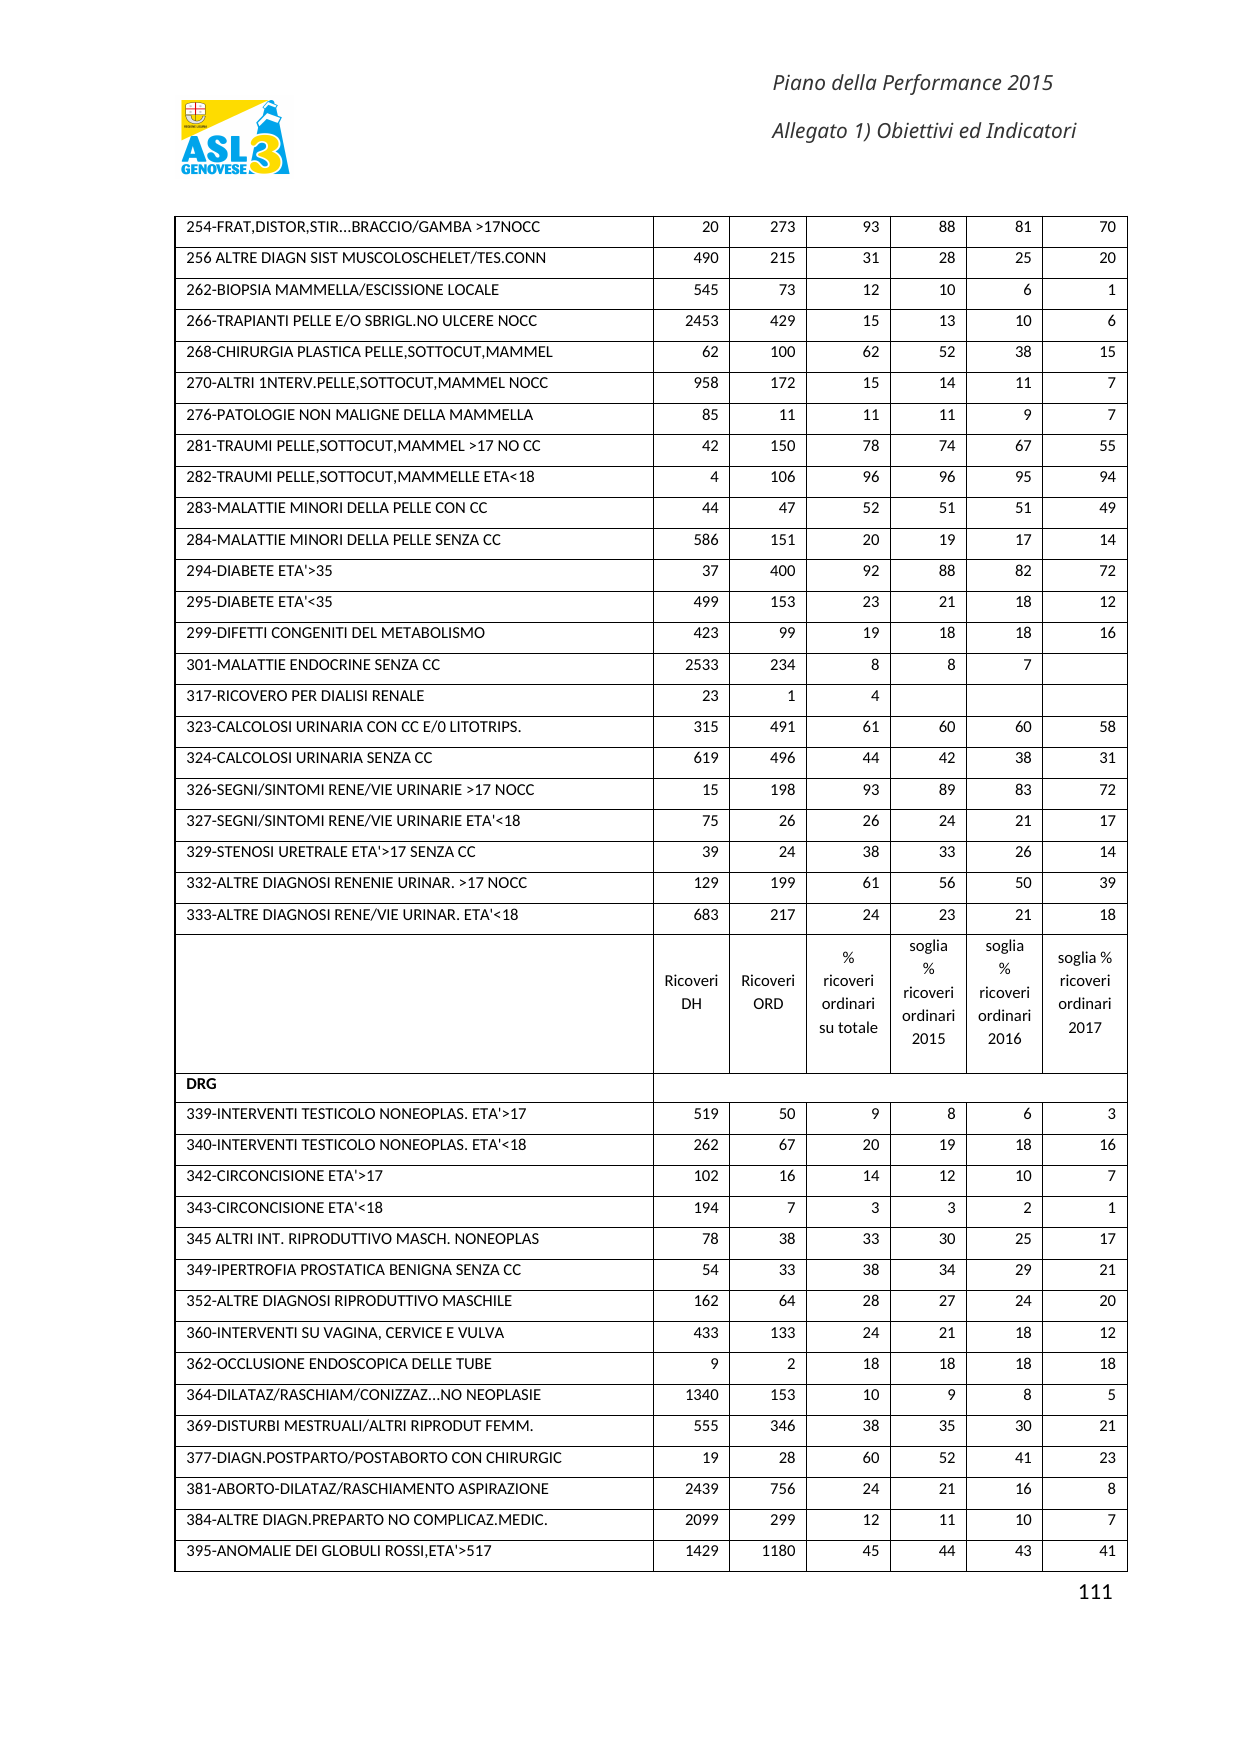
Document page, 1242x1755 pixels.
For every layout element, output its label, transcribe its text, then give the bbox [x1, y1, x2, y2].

table_cell 64 [730, 1291, 806, 1321]
table_cell 42 [654, 435, 729, 466]
table_cell 8 [891, 654, 966, 684]
table_cell 198 [730, 779, 806, 809]
table_cell 283-MALATTIE MINORI DELLA PELLE CON CC [176, 498, 653, 528]
table_cell 327-SEGNI/SINTOMI RENE/VIE URINARIE ETA'<18 [176, 810, 653, 841]
table_cell 18 [891, 1353, 966, 1383]
table_cell 35 [891, 1416, 966, 1446]
table_cell 295-DIABETE ETA'<35 [176, 592, 653, 622]
table_cell 16 [730, 1166, 806, 1196]
table_cell 18 [807, 1353, 890, 1383]
table_cell 7 [1043, 373, 1127, 403]
table_cell 7 [967, 654, 1042, 684]
table_cell 333-ALTRE DIAGNOSI RENE/VIE URINAR. ETA'<18 [176, 904, 653, 934]
table_cell 5 [1043, 1385, 1127, 1415]
table_cell 60 [891, 717, 966, 747]
table_cell 262-BIOPSIA MAMMELLA/ESCISSIONE LOCALE [176, 279, 653, 309]
table_cell 8 [891, 1103, 966, 1133]
table_cell 29 [967, 1260, 1042, 1290]
table_cell 8 [807, 654, 890, 684]
table_cell 332-ALTRE DIAGNOSI RENENIE URINAR. >17 NOCC [176, 873, 653, 903]
table_cell 88 [891, 217, 966, 247]
table_cell 38 [807, 1260, 890, 1290]
table_cell 15 [1043, 342, 1127, 372]
table_cell 43 [967, 1541, 1042, 1571]
table_cell 20 [807, 529, 890, 559]
table_cell [730, 1074, 806, 1102]
table_cell 352-ALTRE DIAGNOSI RIPRODUTTIVO MASCHILE [176, 1291, 653, 1321]
table_cell 215 [730, 248, 806, 278]
table_cell 18 [1043, 1353, 1127, 1383]
table_cell 346 [730, 1416, 806, 1446]
table_cell 395-ANOMALIE DEI GLOBULI ROSSI,ETA'>517 [176, 1541, 653, 1571]
table_cell 9 [654, 1353, 729, 1383]
table_cell 24 [967, 1291, 1042, 1321]
table_cell 19 [654, 1447, 729, 1477]
table_cell 39 [654, 842, 729, 872]
table_cell 342-CIRCONCISIONE ETA'>17 [176, 1166, 653, 1196]
table_cell 12 [1043, 1322, 1127, 1352]
table_cell 19 [891, 529, 966, 559]
table_cell [1043, 685, 1127, 716]
table_cell 21 [891, 592, 966, 622]
table_cell 12 [891, 1166, 966, 1196]
table_cell 18 [967, 592, 1042, 622]
table_cell 284-MALATTIE MINORI DELLA PELLE SENZA CC [176, 529, 653, 559]
table_cell 433 [654, 1322, 729, 1352]
table_cell 88 [891, 560, 966, 591]
table_cell 44 [807, 748, 890, 778]
table_cell [891, 685, 966, 716]
table_cell 24 [730, 842, 806, 872]
table_cell 61 [807, 717, 890, 747]
table_cell 18 [967, 1353, 1042, 1383]
table_cell 70 [1043, 217, 1127, 247]
table_cell 49 [1043, 498, 1127, 528]
table_cell 85 [654, 404, 729, 434]
table_cell 423 [654, 623, 729, 653]
table_cell 545 [654, 279, 729, 309]
table_cell 19 [891, 1135, 966, 1165]
table_cell 3 [807, 1197, 890, 1227]
table_cell 7 [1043, 1510, 1127, 1540]
table_cell 14 [1043, 529, 1127, 559]
table_cell 27 [891, 1291, 966, 1321]
table_cell 317-RICOVERO PER DIALISI RENALE [176, 685, 653, 716]
table_cell 67 [967, 435, 1042, 466]
table_cell 28 [807, 1291, 890, 1321]
table_cell 194 [654, 1197, 729, 1227]
table_cell 6 [967, 279, 1042, 309]
table_cell 276-PATOLOGIE NON MALIGNE DELLA MAMMELLA [176, 404, 653, 434]
table_cell 362-OCCLUSIONE ENDOSCOPICA DELLE TUBE [176, 1353, 653, 1383]
table_cell 20 [807, 1135, 890, 1165]
table_cell 15 [807, 310, 890, 341]
table_cell 3 [1043, 1103, 1127, 1133]
table_cell 8 [1043, 1478, 1127, 1508]
table_cell 102 [654, 1166, 729, 1196]
table_cell 8 [967, 1385, 1042, 1415]
table_cell 2 [967, 1197, 1042, 1227]
table_cell 24 [807, 904, 890, 934]
table_cell 31 [807, 248, 890, 278]
table_cell 234 [730, 654, 806, 684]
table_cell 381-ABORTO-DILATAZ/RASCHIAMENTO ASPIRAZIONE [176, 1478, 653, 1508]
table_cell 78 [807, 435, 890, 466]
table_cell 153 [730, 1385, 806, 1415]
table_cell 11 [967, 373, 1042, 403]
table_cell DRG [176, 1074, 653, 1102]
table_cell 44 [654, 498, 729, 528]
table_cell 52 [891, 342, 966, 372]
table_cell 256 ALTRE DIAGN SIST MUSCOLOSCHELET/TES.CONN [176, 248, 653, 278]
table_cell 282-TRAUMI PELLE,SOTTOCUT,MAMMELLE ETA<18 [176, 467, 653, 497]
table_cell 586 [654, 529, 729, 559]
table_cell 54 [654, 1260, 729, 1290]
table_cell 30 [891, 1228, 966, 1258]
table_cell 1 [1043, 279, 1127, 309]
table_cell 10 [967, 1166, 1042, 1196]
table_cell 19 [807, 623, 890, 653]
table_cell 217 [730, 904, 806, 934]
table_cell 23 [654, 685, 729, 716]
table_cell 16 [1043, 1135, 1127, 1165]
table_cell 519 [654, 1103, 729, 1133]
table_cell 24 [807, 1478, 890, 1508]
table_cell 26 [967, 842, 1042, 872]
table_cell 345 ALTRI INT. RIPRODUTTIVO MASCH. NONEOPLAS [176, 1228, 653, 1258]
table_cell 100 [730, 342, 806, 372]
table_cell 490 [654, 248, 729, 278]
table_cell 31 [1043, 748, 1127, 778]
table_cell 12 [807, 279, 890, 309]
table_cell 18 [967, 623, 1042, 653]
table_cell 24 [891, 810, 966, 841]
table_cell 55 [1043, 435, 1127, 466]
table_cell 62 [807, 342, 890, 372]
table_cell 133 [730, 1322, 806, 1352]
table_cell 12 [1043, 592, 1127, 622]
table_cell 23 [891, 904, 966, 934]
table_cell 23 [1043, 1447, 1127, 1477]
table_cell 41 [967, 1447, 1042, 1477]
table_cell 33 [730, 1260, 806, 1290]
table_cell 151 [730, 529, 806, 559]
table_cell 3 [891, 1197, 966, 1227]
table_cell soglia % ricoveri ordinari 2015 [891, 935, 966, 1073]
table_cell 153 [730, 592, 806, 622]
table_cell 364-DILATAZ/RASCHIAM/CONIZZAZ...NO NEOPLASIE [176, 1385, 653, 1415]
table_cell 41 [1043, 1541, 1127, 1571]
table_cell 199 [730, 873, 806, 903]
table_cell 50 [967, 873, 1042, 903]
table_cell 1 [730, 685, 806, 716]
table_cell 281-TRAUMI PELLE,SOTTOCUT,MAMMEL >17 NO CC [176, 435, 653, 466]
table_cell 74 [891, 435, 966, 466]
table_cell 9 [891, 1385, 966, 1415]
table_cell 4 [654, 467, 729, 497]
table_cell 78 [654, 1228, 729, 1258]
table_cell 92 [807, 560, 890, 591]
table_cell 10 [967, 310, 1042, 341]
table_cell 37 [654, 560, 729, 591]
table_cell 75 [654, 810, 729, 841]
table_cell 42 [891, 748, 966, 778]
table_cell 18 [891, 623, 966, 653]
table_cell 324-CALCOLOSI URINARIA SENZA CC [176, 748, 653, 778]
table_cell 26 [807, 810, 890, 841]
table_cell Ricoveri ORD [730, 935, 806, 1073]
table_cell [1043, 1074, 1127, 1102]
table_cell 26 [730, 810, 806, 841]
table_cell 2453 [654, 310, 729, 341]
table_cell 73 [730, 279, 806, 309]
table_cell 11 [891, 404, 966, 434]
table_cell 7 [730, 1197, 806, 1227]
table_cell 340-INTERVENTI TESTICOLO NONEOPLAS. ETA'<18 [176, 1135, 653, 1165]
table_cell 14 [1043, 842, 1127, 872]
table_cell 82 [967, 560, 1042, 591]
table_cell 89 [891, 779, 966, 809]
table_cell 491 [730, 717, 806, 747]
table_cell 83 [967, 779, 1042, 809]
table_cell [1043, 654, 1127, 684]
table_cell 81 [967, 217, 1042, 247]
table_cell 18 [967, 1322, 1042, 1352]
table_cell 67 [730, 1135, 806, 1165]
table_cell 58 [1043, 717, 1127, 747]
table_cell 44 [891, 1541, 966, 1571]
table_cell 15 [807, 373, 890, 403]
table_cell 619 [654, 748, 729, 778]
table_cell 14 [807, 1166, 890, 1196]
table_cell 339-INTERVENTI TESTICOLO NONEOPLAS. ETA'>17 [176, 1103, 653, 1133]
table_cell 93 [807, 779, 890, 809]
table_cell 21 [891, 1322, 966, 1352]
table_cell 17 [1043, 1228, 1127, 1258]
table_cell 28 [891, 248, 966, 278]
table_cell 369-DISTURBI MESTRUALI/ALTRI RIPRODUT FEMM. [176, 1416, 653, 1446]
table_cell 96 [807, 467, 890, 497]
table_cell 10 [807, 1385, 890, 1415]
table_cell 958 [654, 373, 729, 403]
table_cell 150 [730, 435, 806, 466]
table_cell 34 [891, 1260, 966, 1290]
table_cell 21 [1043, 1416, 1127, 1446]
table_cell 2533 [654, 654, 729, 684]
table_cell 45 [807, 1541, 890, 1571]
table_cell 12 [807, 1510, 890, 1540]
table_cell 11 [891, 1510, 966, 1540]
table_cell 56 [891, 873, 966, 903]
table_cell 2439 [654, 1478, 729, 1508]
table_cell 262 [654, 1135, 729, 1165]
table_cell 18 [967, 1135, 1042, 1165]
table_cell 21 [891, 1478, 966, 1508]
table_cell 329-STENOSI URETRALE ETA'>17 SENZA CC [176, 842, 653, 872]
table_cell 39 [1043, 873, 1127, 903]
table_cell 20 [654, 217, 729, 247]
table_cell 11 [730, 404, 806, 434]
table_cell 14 [891, 373, 966, 403]
table_cell 25 [967, 1228, 1042, 1258]
table_cell 51 [891, 498, 966, 528]
table_cell 93 [807, 217, 890, 247]
table_cell 60 [807, 1447, 890, 1477]
table_cell 38 [807, 1416, 890, 1446]
table_cell 1 [1043, 1197, 1127, 1227]
table_cell 301-MALATTIE ENDOCRINE SENZA CC [176, 654, 653, 684]
table_cell 61 [807, 873, 890, 903]
table_cell 38 [807, 842, 890, 872]
table_cell 13 [891, 310, 966, 341]
table_cell 18 [1043, 904, 1127, 934]
table_cell 683 [654, 904, 729, 934]
table_cell 7 [1043, 404, 1127, 434]
table_cell 30 [967, 1416, 1042, 1446]
table_cell 38 [967, 748, 1042, 778]
table_cell [806, 1074, 890, 1102]
table_cell 21 [967, 904, 1042, 934]
table_cell 72 [1043, 779, 1127, 809]
table_cell 6 [1043, 310, 1127, 341]
table_cell Ricoveri DH [654, 935, 729, 1073]
table_cell 172 [730, 373, 806, 403]
table_cell 51 [967, 498, 1042, 528]
table_cell 47 [730, 498, 806, 528]
table_cell 52 [891, 1447, 966, 1477]
table_cell 268-CHIRURGIA PLASTICA PELLE,SOTTOCUT,MAMMEL [176, 342, 653, 372]
table_cell 384-ALTRE DIAGN.PREPARTO NO COMPLICAZ.MEDIC. [176, 1510, 653, 1540]
table_cell 555 [654, 1416, 729, 1446]
table_cell 299 [730, 1510, 806, 1540]
table_cell 1180 [730, 1541, 806, 1571]
table_cell 129 [654, 873, 729, 903]
table_cell 62 [654, 342, 729, 372]
table_cell 16 [1043, 623, 1127, 653]
table_cell 162 [654, 1291, 729, 1321]
table_cell 25 [967, 248, 1042, 278]
table_cell 294-DIABETE ETA'>35 [176, 560, 653, 591]
table_cell 94 [1043, 467, 1127, 497]
table_cell 21 [1043, 1260, 1127, 1290]
table_cell 9 [807, 1103, 890, 1133]
table_cell 28 [730, 1447, 806, 1477]
table_cell 50 [730, 1103, 806, 1133]
table_cell 496 [730, 748, 806, 778]
table_cell 6 [967, 1103, 1042, 1133]
table_cell 9 [967, 404, 1042, 434]
table_cell 266-TRAPIANTI PELLE E/O SBRIGL.NO ULCERE NOCC [176, 310, 653, 341]
table_cell [176, 935, 653, 1073]
table_cell 17 [967, 529, 1042, 559]
table_cell 38 [730, 1228, 806, 1258]
table_cell 20 [1043, 1291, 1127, 1321]
table_cell 1340 [654, 1385, 729, 1415]
table_cell [967, 1074, 1043, 1102]
table_cell 377-DIAGN.POSTPARTO/POSTABORTO CON CHIRURGIC [176, 1447, 653, 1477]
table_cell 15 [654, 779, 729, 809]
table_cell 349-IPERTROFIA PROSTATICA BENIGNA SENZA CC [176, 1260, 653, 1290]
table_cell 95 [967, 467, 1042, 497]
table_cell 99 [730, 623, 806, 653]
table_cell 60 [967, 717, 1042, 747]
table_cell 2 [730, 1353, 806, 1383]
table_cell 343-CIRCONCISIONE ETA'<18 [176, 1197, 653, 1227]
table_cell 33 [807, 1228, 890, 1258]
table_cell 96 [891, 467, 966, 497]
table_cell soglia % ricoveri ordinari 2016 [967, 935, 1042, 1073]
table_cell 38 [967, 342, 1042, 372]
table_cell 21 [967, 810, 1042, 841]
table_cell 254-FRAT,DISTOR,STIR...BRACCIO/GAMBA >17NOCC [176, 217, 653, 247]
table_cell 72 [1043, 560, 1127, 591]
table_cell 499 [654, 592, 729, 622]
table_cell 273 [730, 217, 806, 247]
table_cell [654, 1074, 730, 1102]
table_cell 2099 [654, 1510, 729, 1540]
table_cell 360-INTERVENTI SU VAGINA, CERVICE E VULVA [176, 1322, 653, 1352]
table_cell 315 [654, 717, 729, 747]
table_cell 10 [967, 1510, 1042, 1540]
table_cell % ricoveri ordinari su totale [807, 935, 890, 1073]
table_cell 400 [730, 560, 806, 591]
table_cell 24 [807, 1322, 890, 1352]
table_cell 20 [1043, 248, 1127, 278]
table_cell 106 [730, 467, 806, 497]
table_cell 16 [967, 1478, 1042, 1508]
table_cell 4 [807, 685, 890, 716]
table_cell soglia % ricoveri ordinari 2017 [1043, 935, 1127, 1073]
table_cell 17 [1043, 810, 1127, 841]
table_cell 429 [730, 310, 806, 341]
table_cell 10 [891, 279, 966, 309]
table_cell 1429 [654, 1541, 729, 1571]
table_cell 23 [807, 592, 890, 622]
table_cell 323-CALCOLOSI URINARIA CON CC E/0 LITOTRIPS. [176, 717, 653, 747]
table_cell 270-ALTRI 1NTERV.PELLE,SOTTOCUT,MAMMEL NOCC [176, 373, 653, 403]
table_cell [890, 1074, 967, 1102]
table_cell 7 [1043, 1166, 1127, 1196]
table_cell 11 [807, 404, 890, 434]
table_cell 326-SEGNI/SINTOMI RENE/VIE URINARIE >17 NOCC [176, 779, 653, 809]
table_cell 299-DIFETTI CONGENITI DEL METABOLISMO [176, 623, 653, 653]
table_cell 33 [891, 842, 966, 872]
table_cell 52 [807, 498, 890, 528]
table_cell 756 [730, 1478, 806, 1508]
table_cell [967, 685, 1042, 716]
